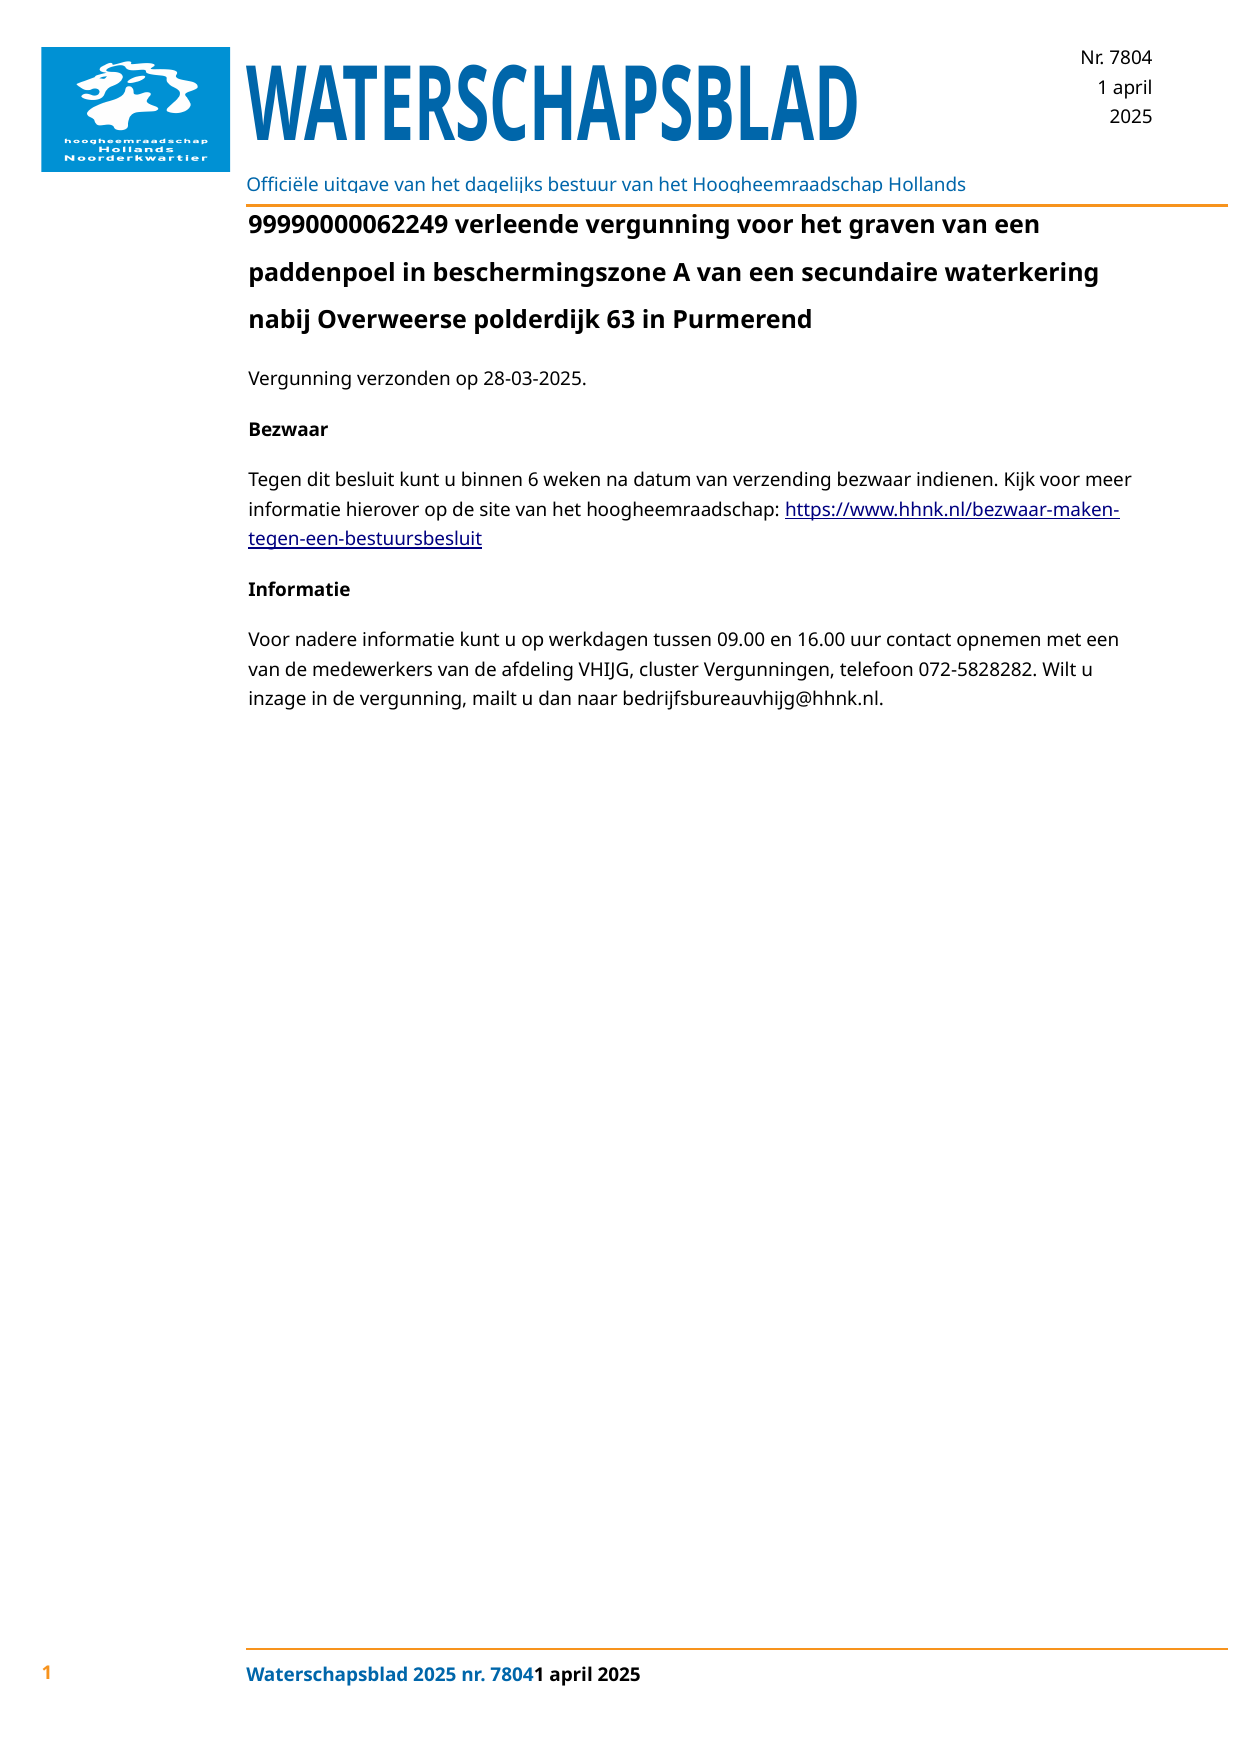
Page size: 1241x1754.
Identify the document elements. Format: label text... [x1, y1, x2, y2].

text Voor nadere informatie kunt u op werkdagen tussen 09.00 en 16.00 uur contact opnemen met een van de medewerkers van de afdeling VHIJG, cluster Vergunningen, telefoon 072-5828282. Wilt u inzage in de vergunning, mailt u dan naar bedrijfsbureauvhijg@hhnk.nl. [248, 626, 1152, 711]
picture [78, 64, 122, 99]
text 99990000062249 verleende vergunning voor het graven van een paddenpoel in beschermingszone A van een secundaire waterkering nabij Overweerse polderdijk 63 in Purmerend [248, 207, 1152, 336]
picture [129, 76, 144, 82]
text Informatie [248, 576, 1152, 602]
picture [88, 87, 157, 130]
text Vergunning verzonden op 28-03-2025. [248, 366, 1152, 391]
text Bezwaar [248, 416, 1152, 442]
text Tegen dit besluit kunt u binnen 6 weken na datum van verzending bezwaar indienen. Kijk voor meer informatie hierover op de site van het hoogheemraadschap: https://www.hhnk.nl/bezwaar-maken-tegen-een-bestuursbesluit [248, 466, 1152, 551]
picture [118, 62, 197, 112]
